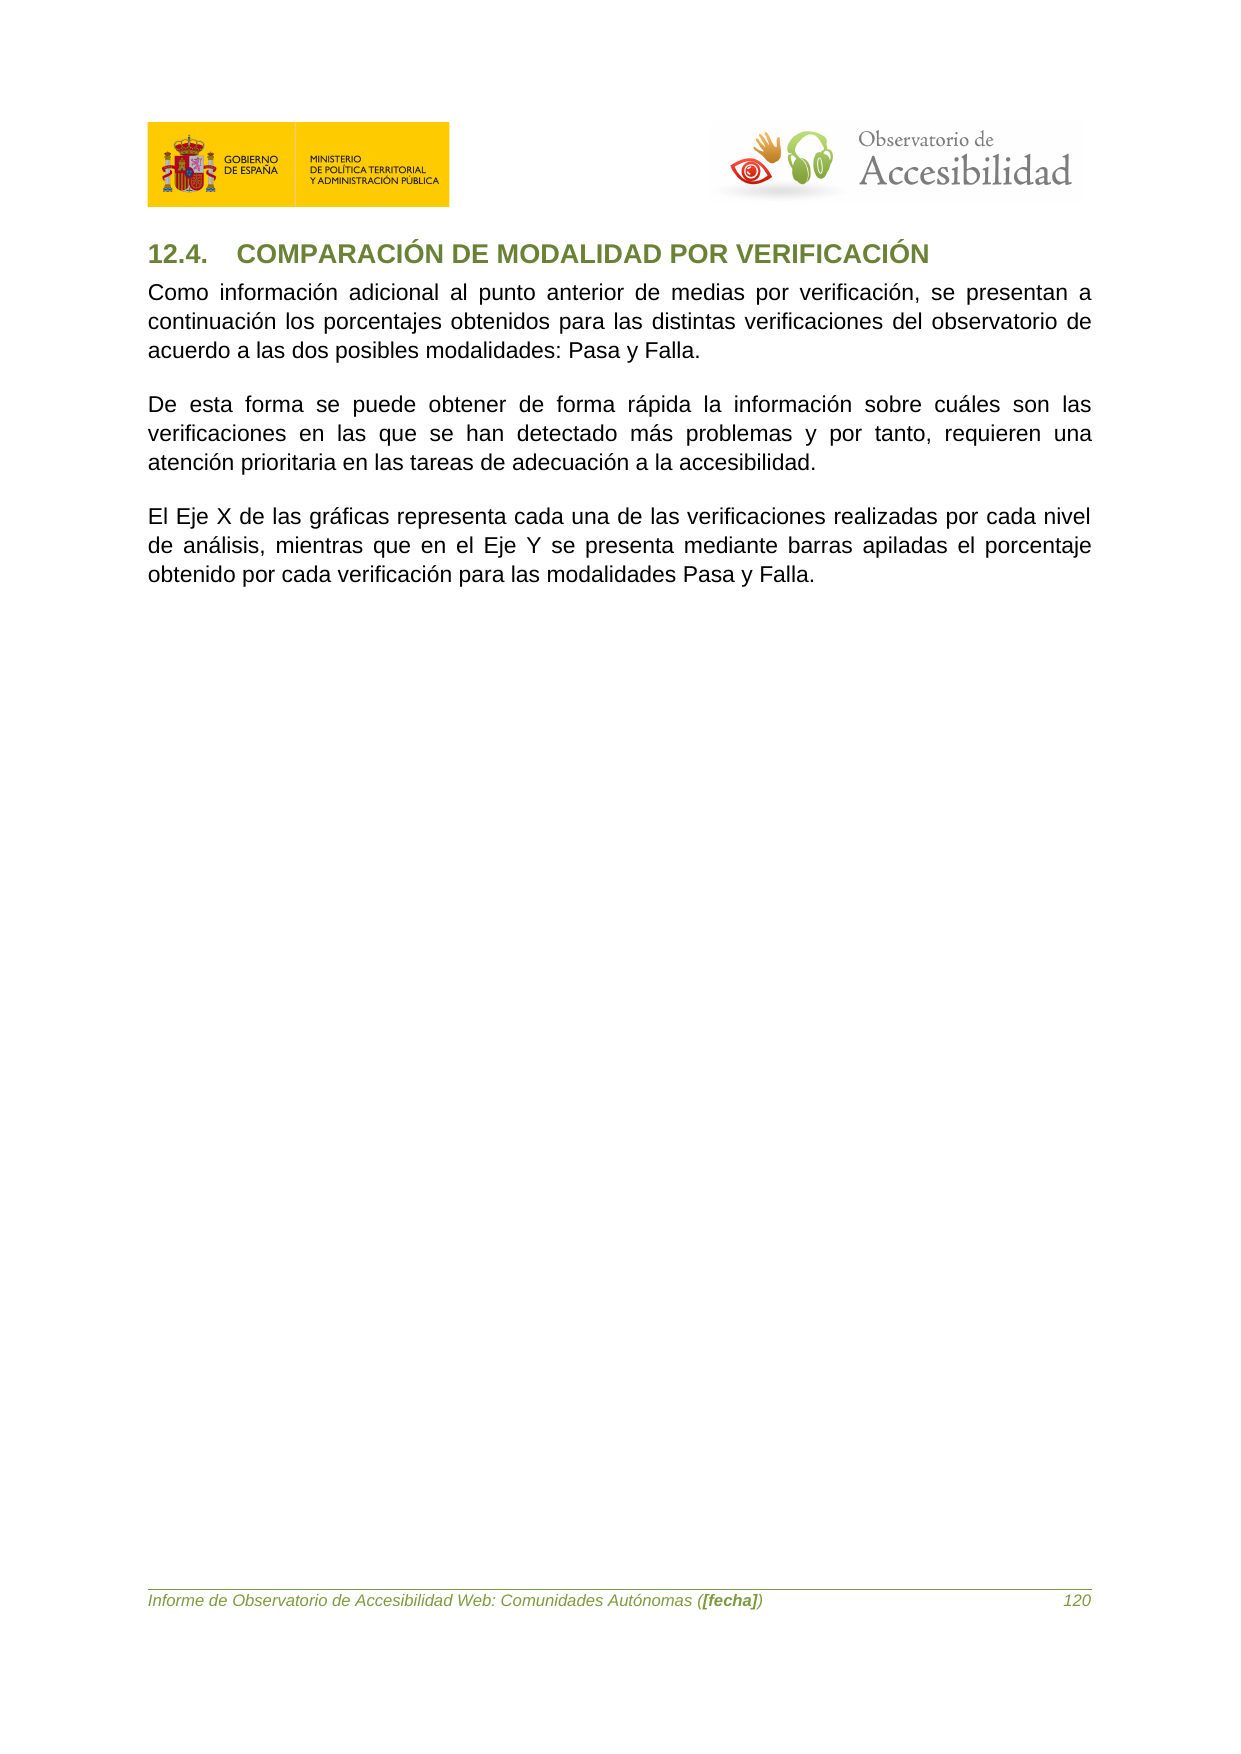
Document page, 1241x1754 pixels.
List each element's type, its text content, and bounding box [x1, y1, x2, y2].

list Comparación de Modalidad por Verificación [148, 238, 1092, 269]
text El Eje X de las gráficas representa cada una de las verificaciones realizadas por cada nivel de análisis, mientras que en el Eje Y se presenta mediante barras apiladas el porcentaje obtenido por cada verificación para las modalidades Pasa y Falla. [148, 503, 1092, 587]
text Como información adicional al punto anterior de medias por verificación, se presentan a continuación los porcentajes obtenidos para las distintas verificaciones del observatorio de acuerdo a las dos posibles modalidades: Pasa y Falla. [148, 279, 1092, 363]
text De esta forma se puede obtener de forma rápida la información sobre cuáles son las verificaciones en las que se han detectado más problemas y por tanto, requieren una atención prioritaria en las tareas de adecuación a la accesibilidad. [148, 391, 1092, 475]
